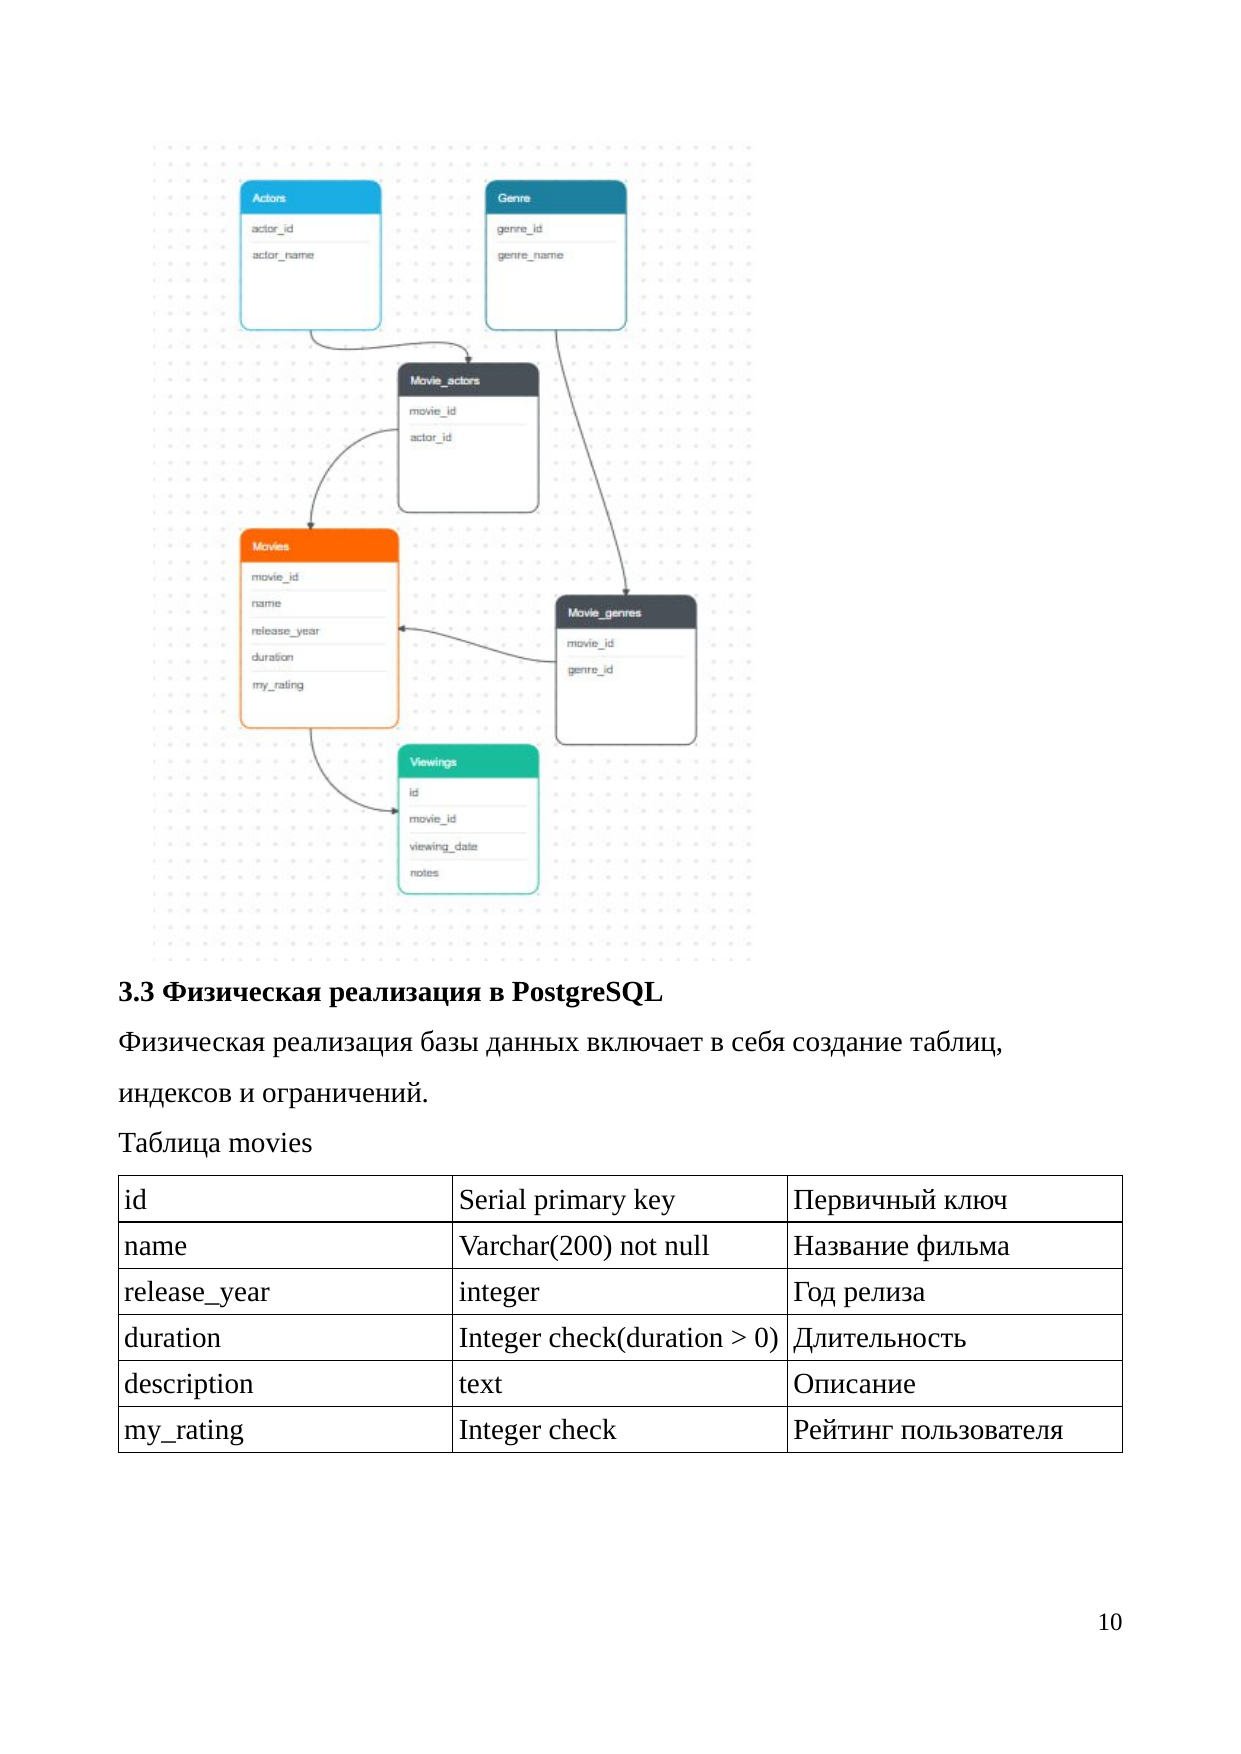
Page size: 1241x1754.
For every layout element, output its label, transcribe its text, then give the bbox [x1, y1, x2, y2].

table_cell name [119, 1223, 452, 1267]
table_header Первичный ключ [788, 1176, 1122, 1221]
table_cell Год релиза [788, 1269, 1122, 1313]
table_cell text [453, 1361, 787, 1406]
table_cell description [119, 1361, 452, 1406]
table_cell Рейтинг пользователя [788, 1407, 1122, 1452]
text 3.3 Физическая реализация в PostgreSQL [118, 974, 1122, 1008]
table_header Serial primary key [453, 1176, 787, 1221]
table_header id [119, 1176, 452, 1221]
table_cell my_rating [119, 1407, 452, 1452]
text Таблица movies [118, 1125, 1122, 1158]
table_cell integer [453, 1269, 787, 1313]
table_cell duration [119, 1315, 452, 1359]
text Физическая реализация базы данных включает в себя создание таблиц, индексов и ограничений. [118, 1024, 1122, 1108]
table_cell Varchar(200) not null [453, 1223, 787, 1267]
table_cell Длительность [788, 1315, 1122, 1359]
picture [153, 140, 756, 961]
table_cell Описание [788, 1361, 1122, 1406]
table_cell Integer check [453, 1407, 787, 1452]
table_cell release_year [119, 1269, 452, 1313]
table_cell Integer check(duration > 0) [453, 1315, 787, 1359]
table_cell Название фильма [788, 1223, 1122, 1267]
